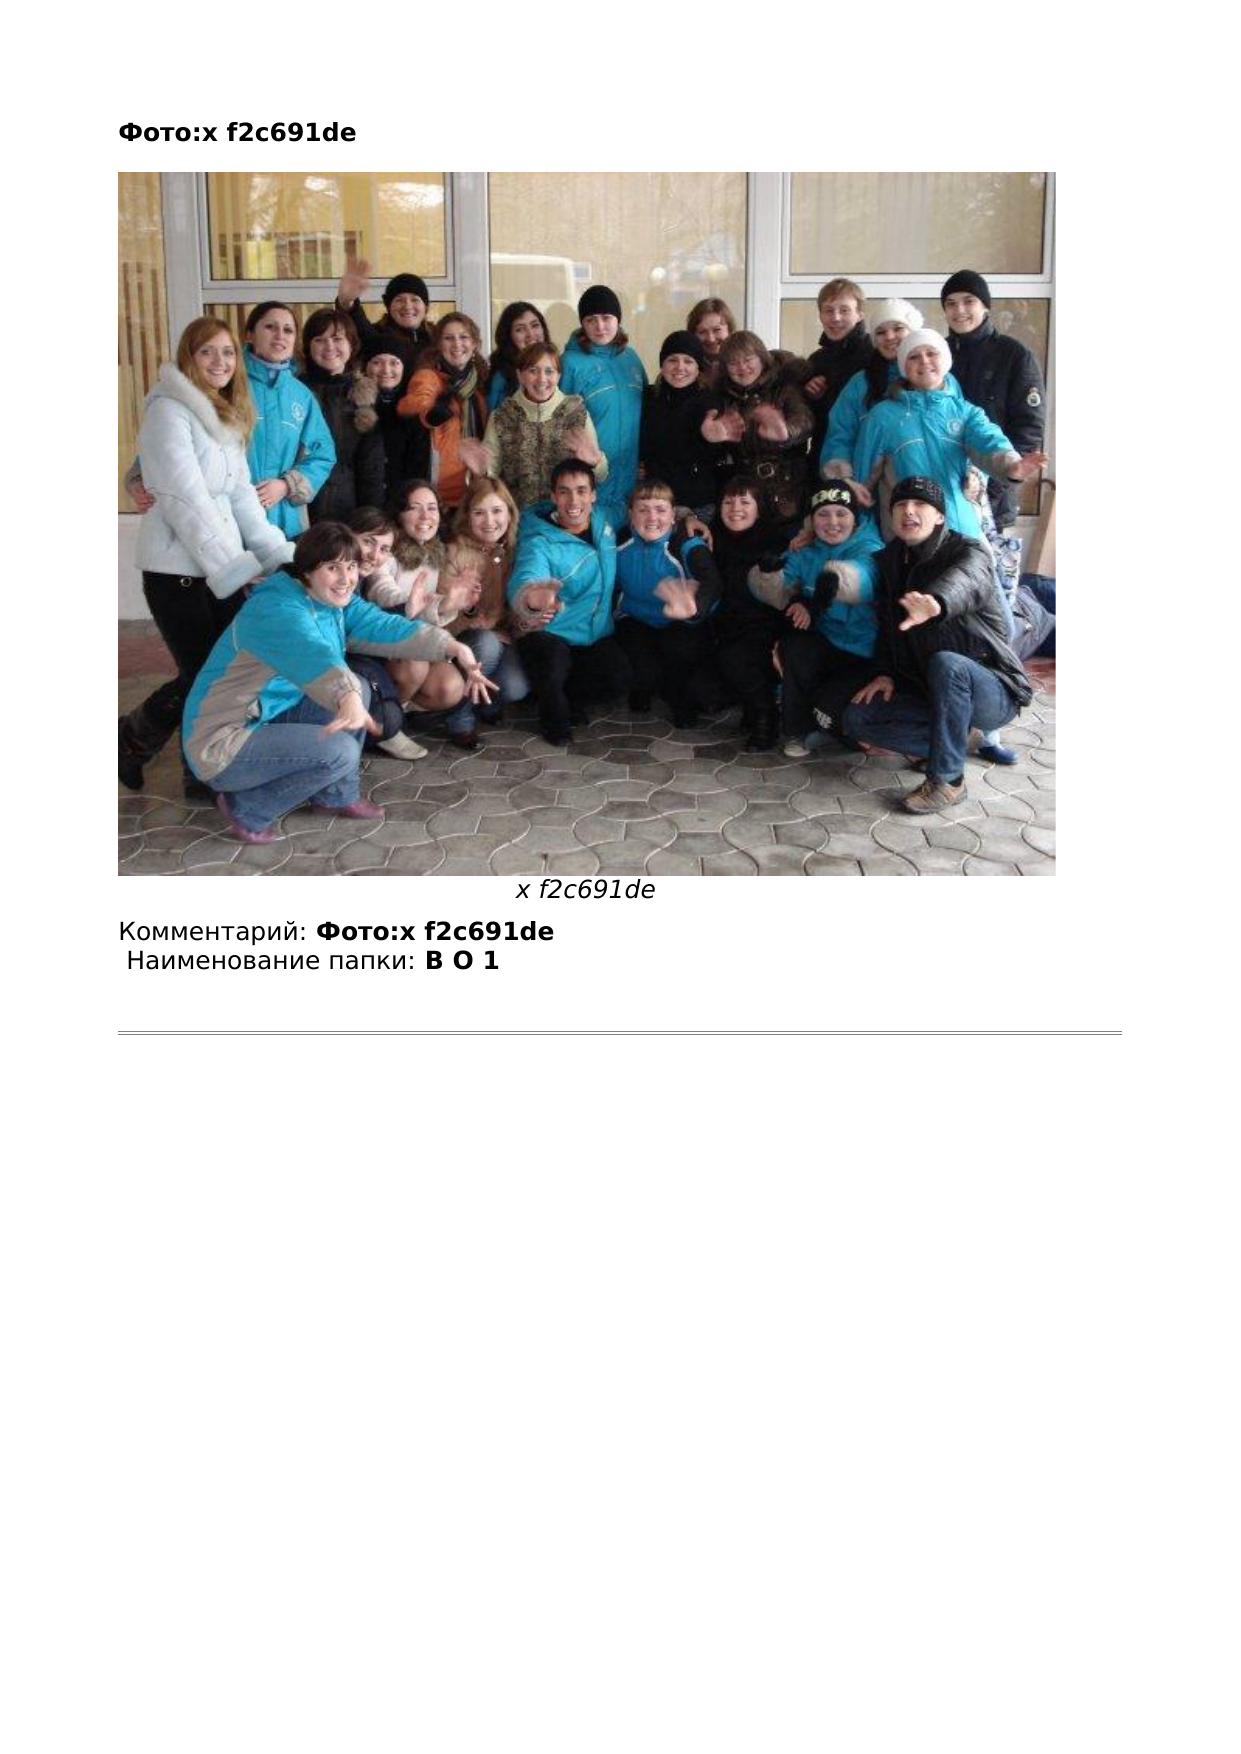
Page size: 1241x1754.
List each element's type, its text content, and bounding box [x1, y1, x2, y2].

picture [118, 172, 1056, 876]
subtitle Фото:x f2c691de [118, 118, 1122, 147]
text x f2c691de [118, 876, 1056, 904]
text Комментарий: Фото:x f2c691de Наименование папки: В О 1 [118, 917, 1122, 1004]
